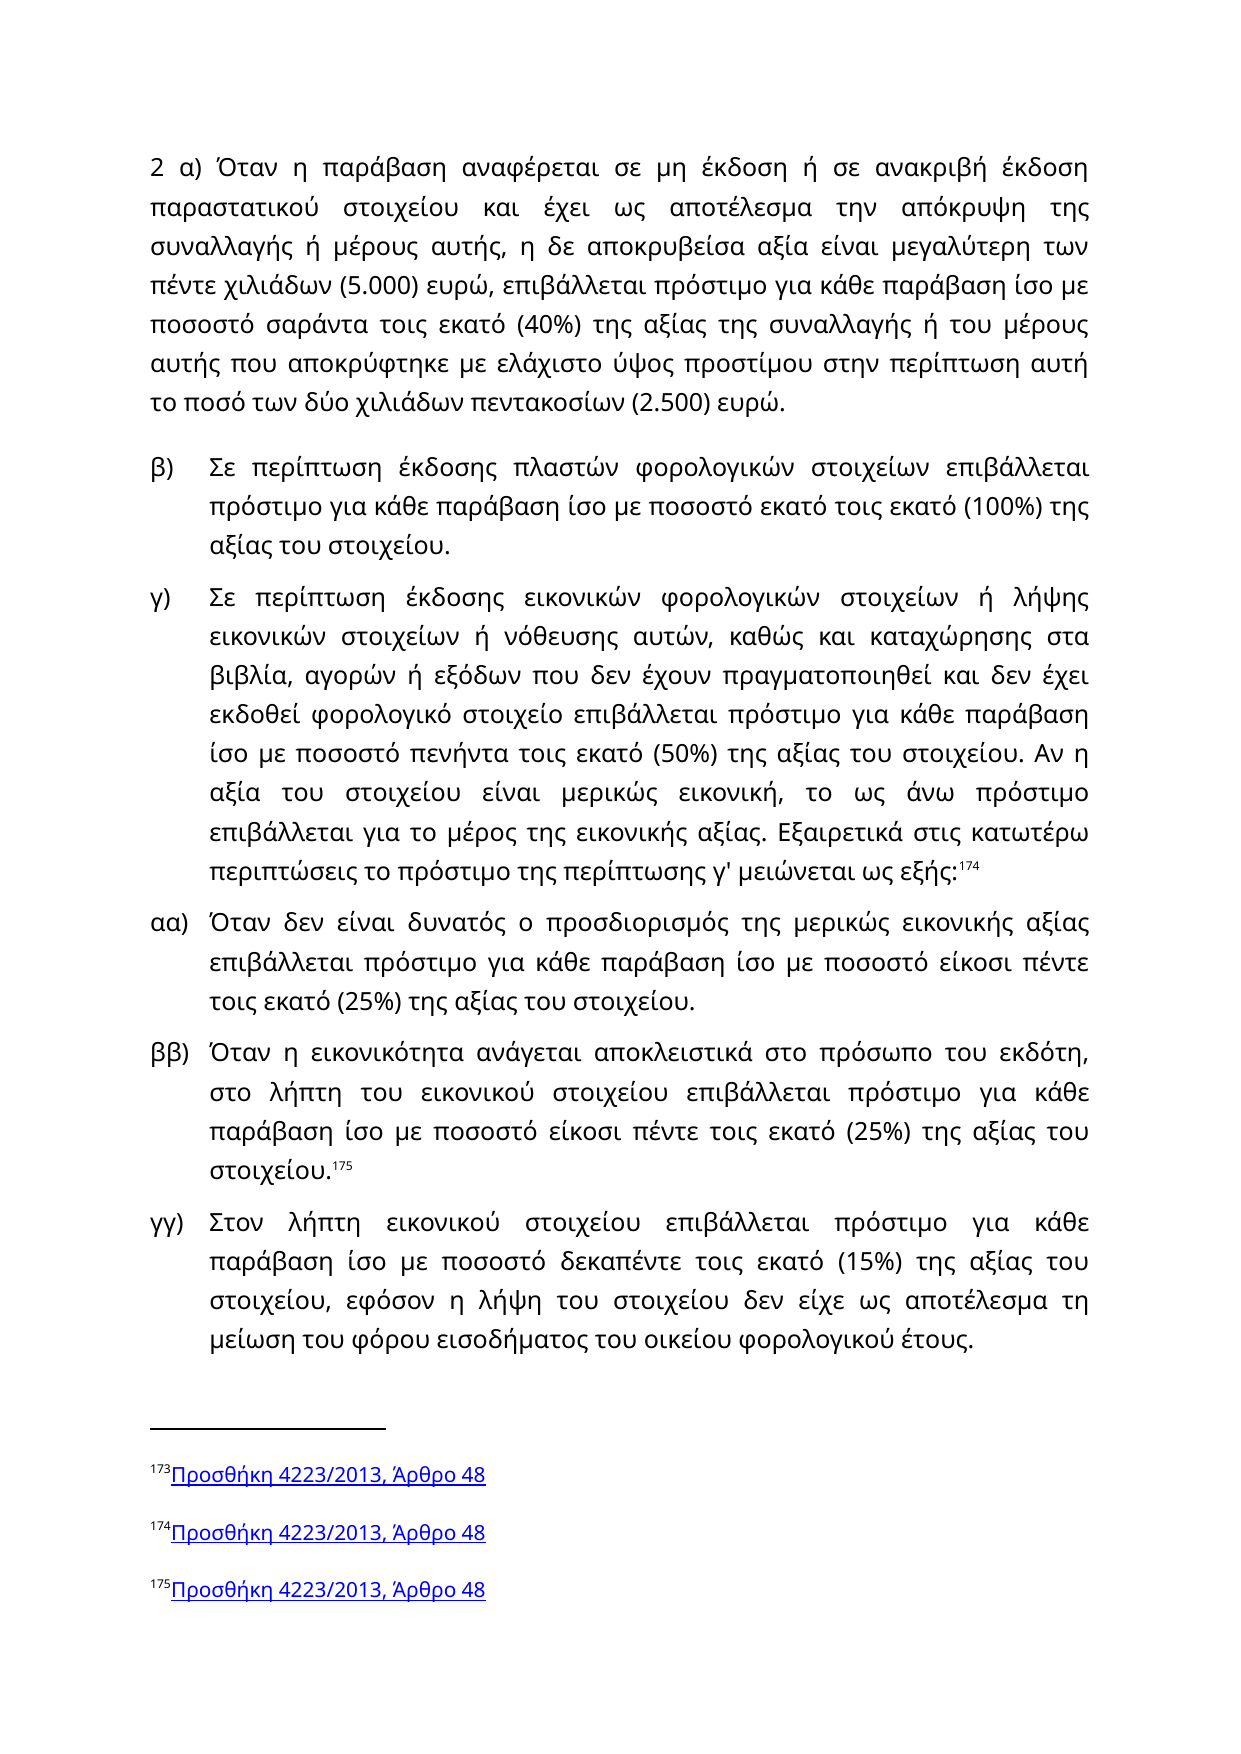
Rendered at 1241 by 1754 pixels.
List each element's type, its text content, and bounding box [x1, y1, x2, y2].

text Προσθήκη 4223/2013, Άρθρο 48 [150, 1576, 1090, 1604]
list γγ) Στον λήπτη εικονικού στοιχείου επιβάλλεται πρόστιμο για κάθε παράβαση ίσο με ποσοστό δεκαπέντε τοις εκατό (15%) της αξίας του στοιχείου, εφόσον η λήψη του στοιχείου δεν είχε ως αποτέλεσμα τη μείωση του φόρου εισοδήματος του οικείου φορολογικού έτους. [150, 1204, 1090, 1356]
text 2 α) Όταν η παράβαση αναφέρεται σε μη έκδοση ή σε ανακριβή έκδοση παραστατικού στοιχείου και έχει ως αποτέλεσμα την απόκρυψη της συναλλαγής ή μέρους αυτής, η δε αποκρυβείσα αξία είναι μεγαλύτερη των πέντε χιλιάδων (5.000) ευρώ, επιβάλλεται πρόστιμο για κάθε παράβαση ίσο με ποσοστό σαράντα τοις εκατό (40%) της αξίας της συναλλαγής ή του μέρους αυτής που αποκρύφτηκε με ελάχιστο ύψος προστίμου στην περίπτωση αυτή το ποσό των δύο χιλιάδων πεντακοσίων (2.500) ευρώ. [150, 150, 1090, 419]
list β) Σε περίπτωση έκδοσης πλαστών φορολογικών στοιχείων επιβάλλεται πρόστιμο για κάθε παράβαση ίσο με ποσοστό εκατό τοις εκατό (100%) της αξίας του στοιχείου. [150, 449, 1090, 562]
list γ) Σε περίπτωση έκδοσης εικονικών φορολογικών στοιχείων ή λήψης εικονικών στοιχείων ή νόθευσης αυτών, καθώς και καταχώρησης στα βιβλία, αγορών ή εξόδων που δεν έχουν πραγματοποιηθεί και δεν έχει εκδοθεί φορολογικό στοιχείο επιβάλλεται πρόστιμο για κάθε παράβαση ίσο με ποσοστό πενήντα τοις εκατό (50%) της αξίας του στοιχείου. Αν η αξία του στοιχείου είναι μερικώς εικονική, το ως άνω πρόστιμο επιβάλλεται για το μέρος της εικονικής αξίας. Εξαιρετικά στις κατωτέρω περιπτώσεις το πρόστιμο της περίπτωσης γ' μειώνεται ως εξής: [150, 579, 1090, 887]
list αα) Όταν δεν είναι δυνατός ο προσδιορισμός της μερικώς εικονικής αξίας επιβάλλεται πρόστιμο για κάθε παράβαση ίσο με ποσοστό είκοσι πέντε τοις εκατό (25%) της αξίας του στοιχείου. [150, 905, 1090, 1017]
list ββ) Όταν η εικονικότητα ανάγεται αποκλειστικά στο πρόσωπο του εκδότη, στο λήπτη του εικονικού στοιχείου επιβάλλεται πρόστιμο για κάθε παράβαση ίσο με ποσοστό είκοσι πέντε τοις εκατό (25%) της αξίας του στοιχείου. [150, 1035, 1090, 1187]
text Προσθήκη 4223/2013, Άρθρο 48 [150, 1518, 1090, 1546]
text Προσθήκη 4223/2013, Άρθρο 48 [150, 1460, 1090, 1489]
